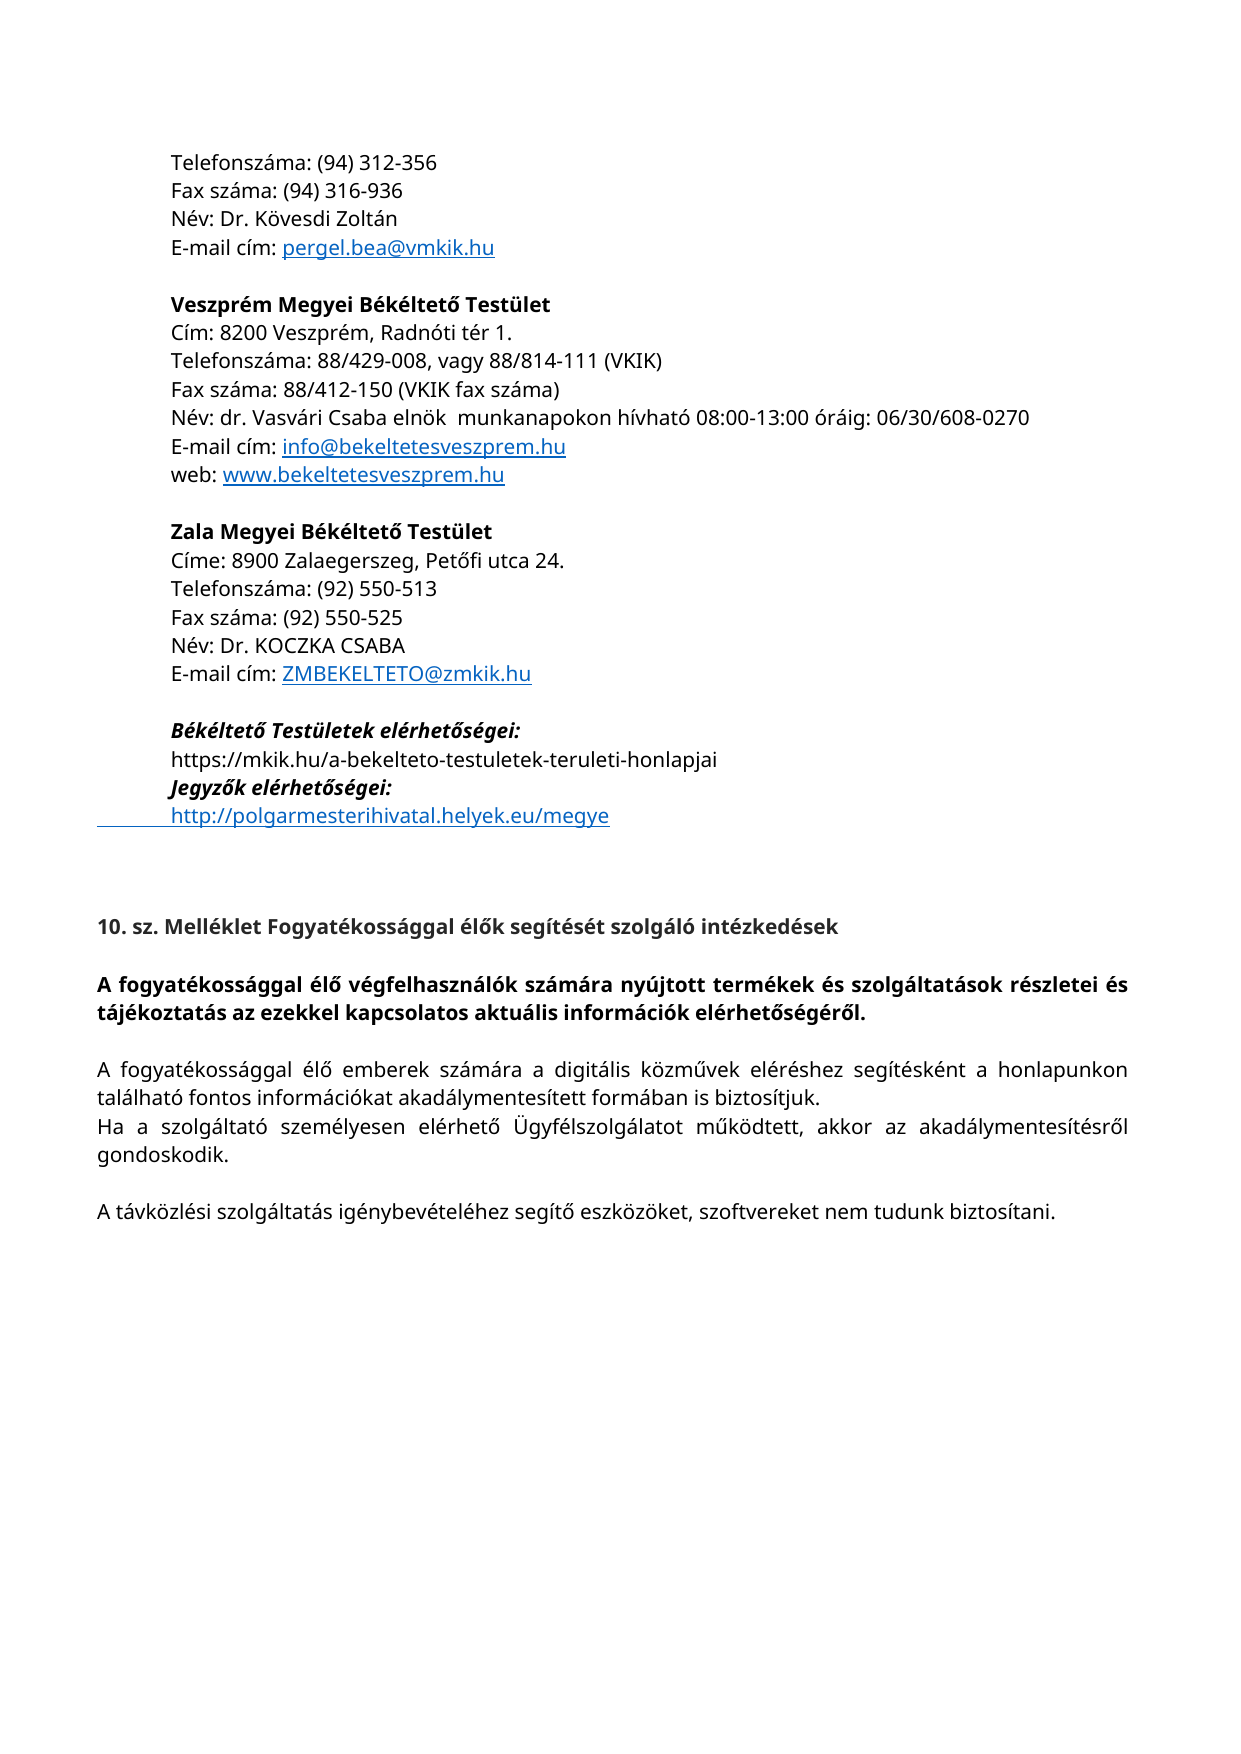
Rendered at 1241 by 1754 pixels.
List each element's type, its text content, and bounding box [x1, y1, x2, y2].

text A fogyatékossággal élő emberek számára a digitális közművek eléréshez segítésként a honlapunkon található fontos információkat akadálymentesített formában is biztosítjuk. [97, 1055, 1130, 1112]
text Telefonszáma: (92) 550-513 [97, 574, 1130, 603]
text E-mail cím: pergel.bea@vmkik.hu [97, 233, 1130, 261]
text Fax száma: (94) 316-936 [97, 176, 1130, 204]
text Név: Dr. KOCZKA CSABA [97, 631, 1130, 659]
text A távközlési szolgáltatás igénybevételéhez segítő eszközöket, szoftvereket nem tudunk biztosítani. [97, 1197, 1130, 1226]
text Zala Megyei Békéltető Testület [97, 517, 1130, 546]
text Jegyzők elérhetőségei: [97, 773, 1130, 802]
text E-mail cím: ZMBEKELTETO@zmkik.hu [97, 659, 1130, 688]
text Békéltető Testületek elérhetőségei: [97, 716, 1130, 745]
text Telefonszáma: (94) 312-356 [97, 148, 1130, 176]
text Ha a szolgáltató személyesen elérhető Ügyfélszolgálatot működtett, akkor az akadálymentesítésről gondoskodik. [97, 1112, 1130, 1169]
text Címe: 8900 Zalaegerszeg, Petőfi utca 24. [97, 546, 1130, 574]
subtitle 10. sz. Melléklet Fogyatékossággal élők segítését szolgáló intézkedések [97, 912, 1130, 940]
text A fogyatékossággal élő végfelhasználók számára nyújtott termékek és szolgáltatások részletei és tájékoztatás az ezekkel kapcsolatos aktuális információk elérhetőségéről. [97, 970, 1130, 1027]
text Név: Dr. Kövesdi Zoltán [97, 204, 1130, 233]
text Fax száma: (92) 550-525 [97, 603, 1130, 631]
text http://polgarmesterihivatal.helyek.eu/megye [97, 802, 1130, 830]
text Veszprém Megyei Békéltető Testület Cím: 8200 Veszprém, Radnóti tér 1. Telefonszáma: 88/429-008, vagy 88/814-111 (VKIK) Fax száma: 88/412-150 (VKIK fax száma) Név: dr. Vasvári Csaba elnök munkanapokon hívható 08:00-13:00 óráig: 06/30/608-0270 E-mail cím: info@bekeltetesveszprem.hu web: www.bekeltetesveszprem.hu [97, 290, 1130, 489]
text https://mkik.hu/a-bekelteto-testuletek-teruleti-honlapjai [97, 745, 1130, 773]
